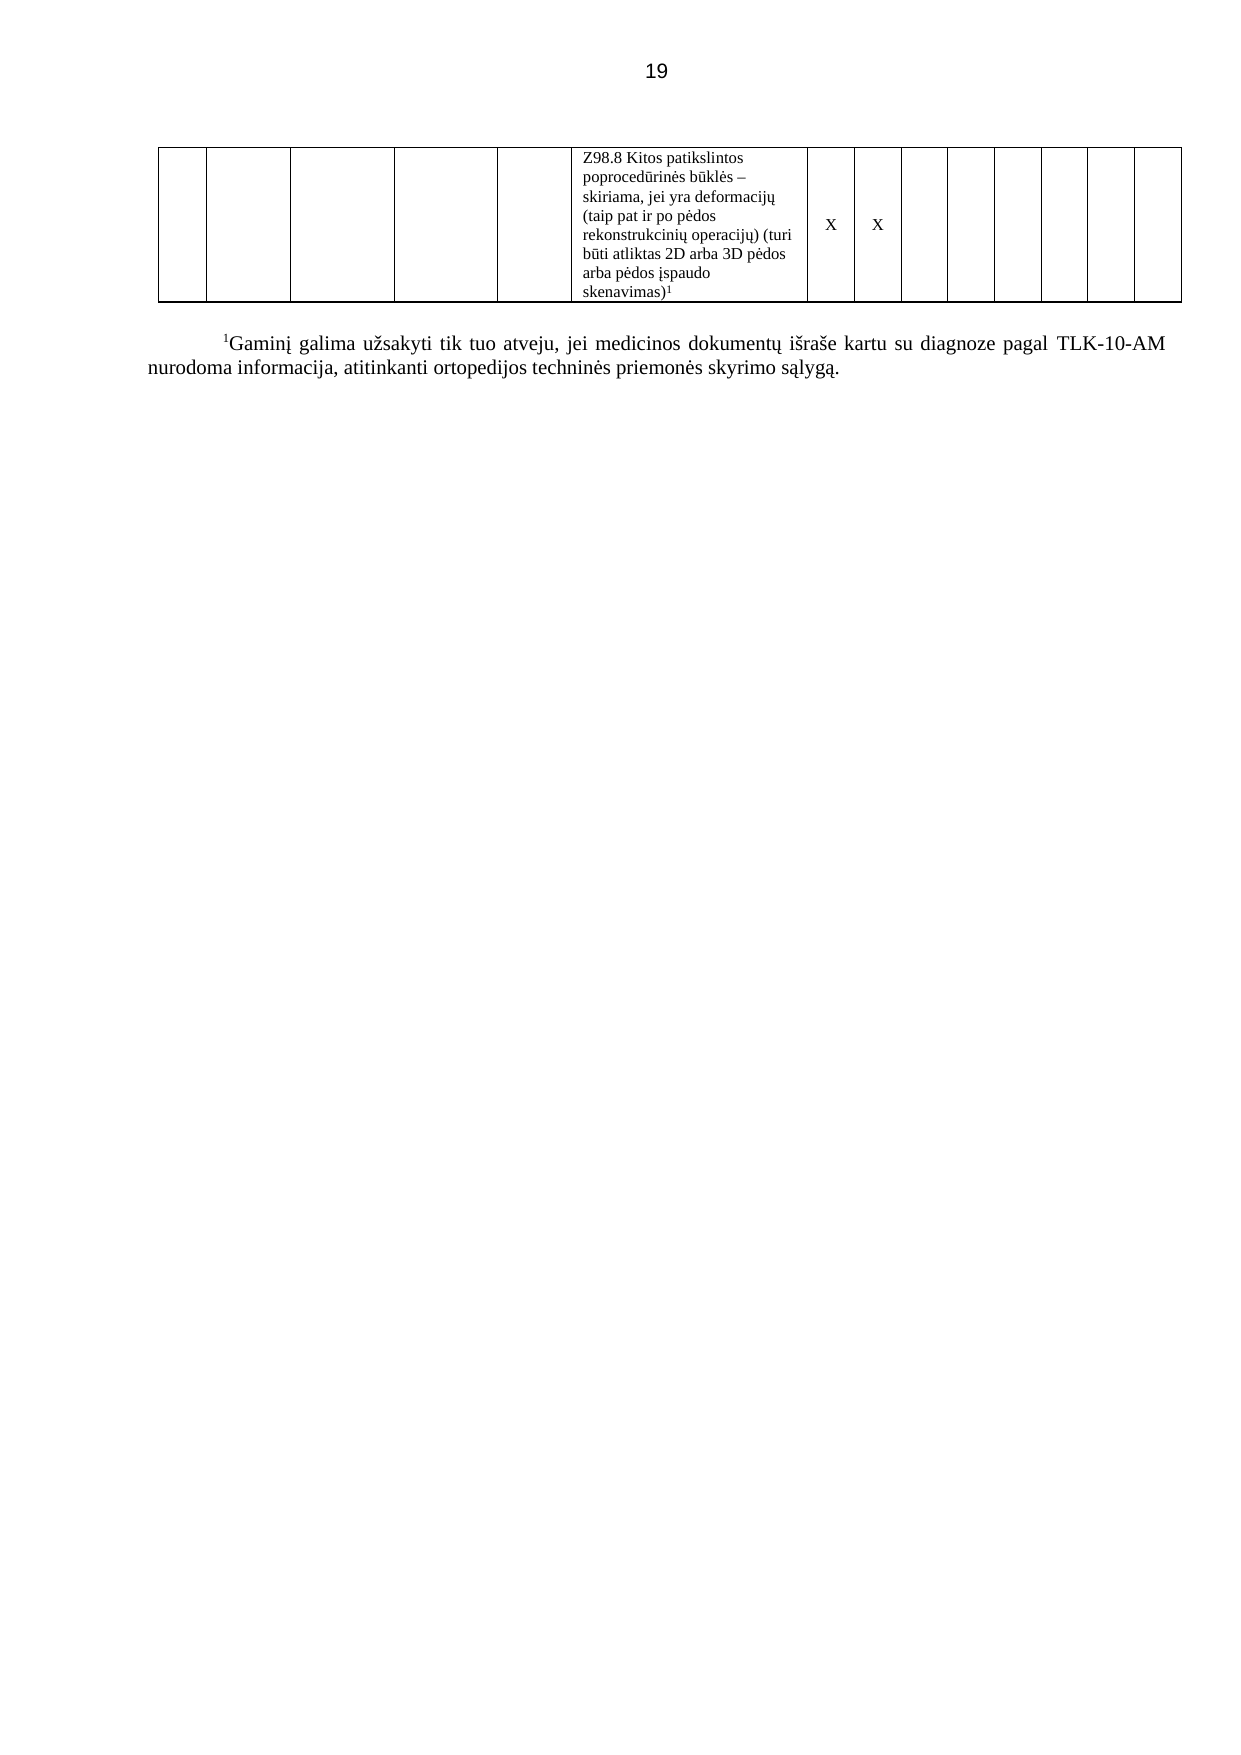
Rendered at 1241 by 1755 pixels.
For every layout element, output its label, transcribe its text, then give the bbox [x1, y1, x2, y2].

table_header [291, 148, 394, 301]
table_header X [808, 148, 854, 301]
table_header [948, 148, 994, 301]
table_header [159, 148, 206, 301]
table_header [995, 148, 1041, 301]
table_header [1088, 148, 1134, 301]
table_header [395, 148, 497, 301]
table_header [207, 148, 290, 301]
text 1Gaminį galima užsakyti tik tuo atveju, jei medicinos dokumentų išraše kartu su diagnoze pagal TLK-10-AM nurodoma informacija, atitinkanti ortopedijos techninės priemonės skyrimo sąlygą. [148, 331, 1165, 379]
table_header [1135, 148, 1181, 301]
table_header [902, 148, 947, 301]
table_header Z98.8 Kitos patikslintos poprocedūrinės būklės – skiriama, jei yra deformacijų (taip pat ir po pėdos rekonstrukcinių operacijų) (turi būti atliktas 2D arba 3D pėdos arba pėdos įspaudo skenavimas)1 [572, 148, 807, 301]
table_header X [855, 148, 901, 301]
table_header [1042, 148, 1087, 301]
table_header [498, 148, 571, 301]
